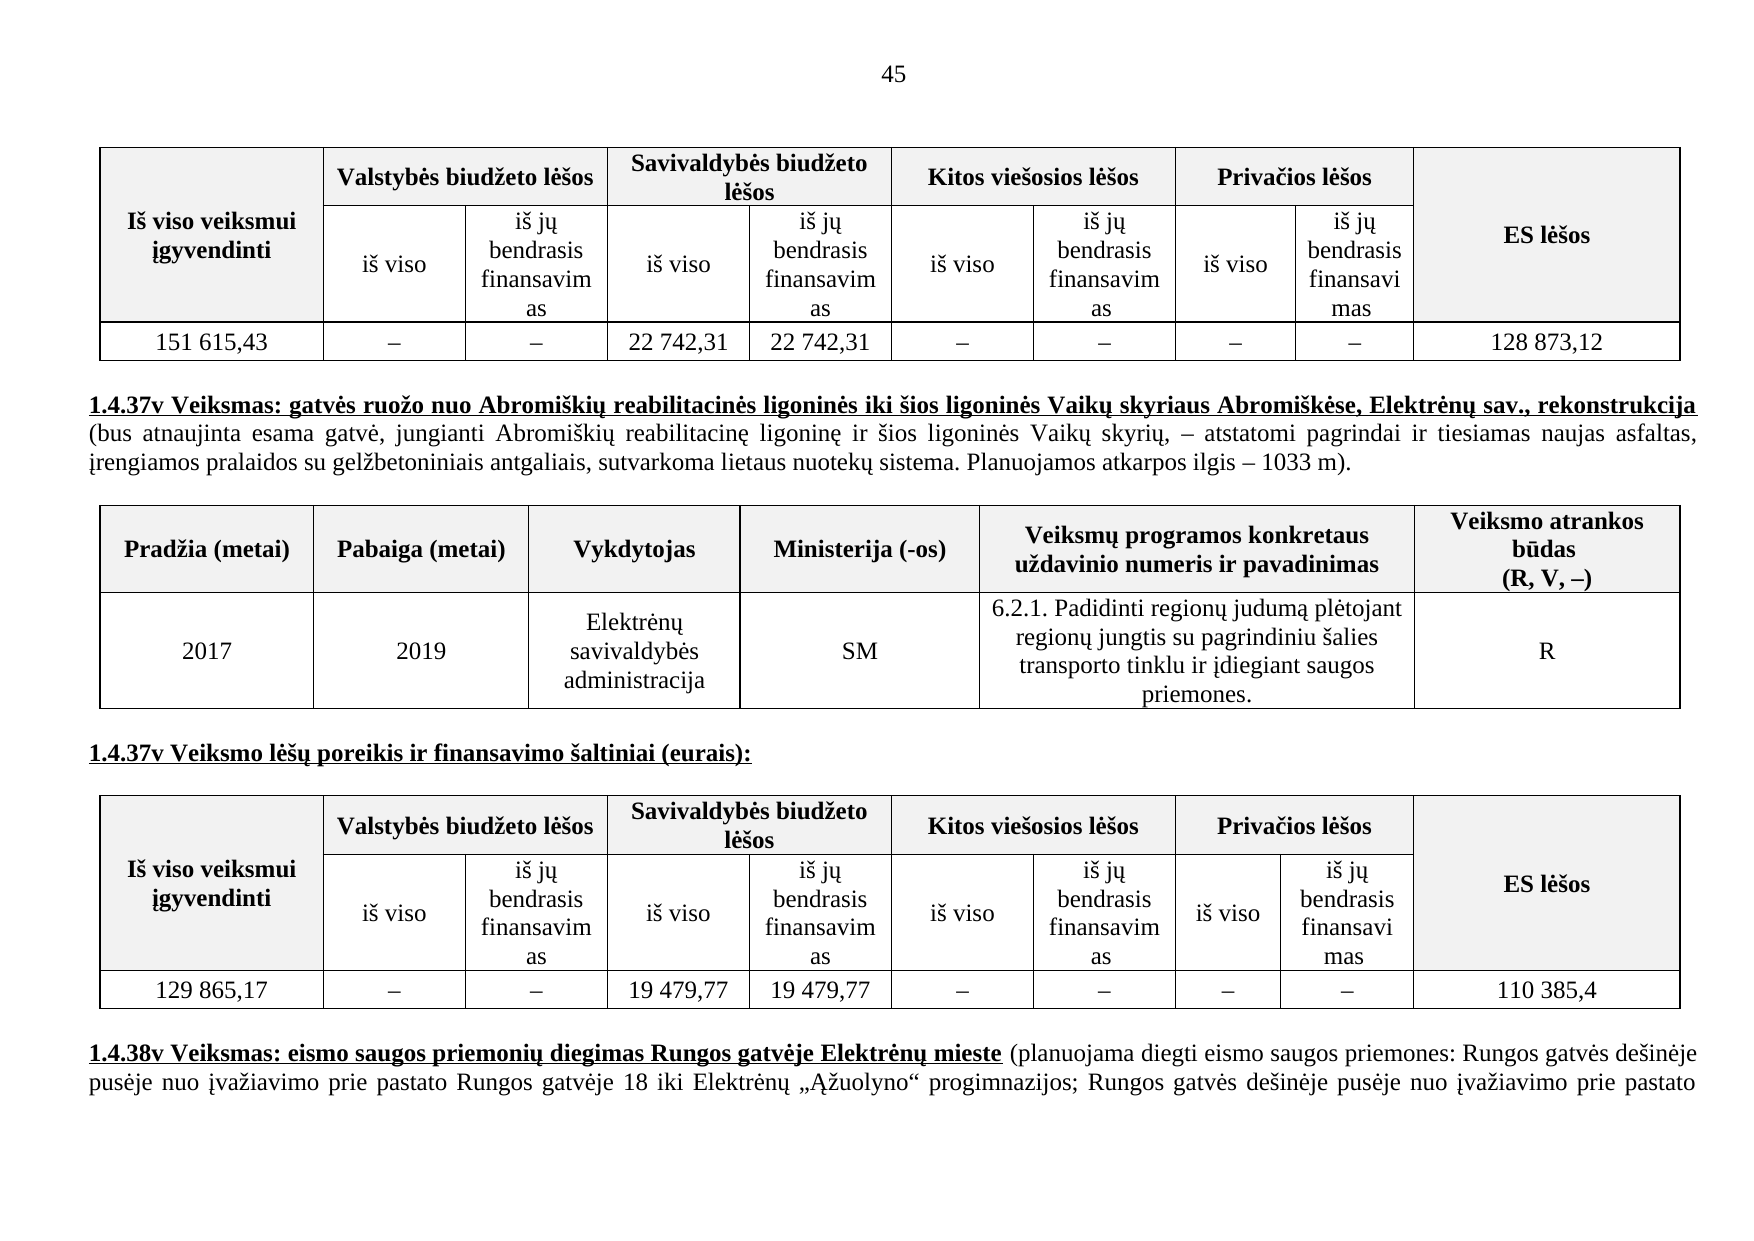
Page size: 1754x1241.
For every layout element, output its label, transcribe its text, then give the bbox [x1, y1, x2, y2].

table_cell 22 742,31 [608, 323, 749, 360]
table_cell iš viso [1176, 855, 1280, 970]
table_cell – [892, 971, 1033, 1008]
table_cell – [1176, 323, 1295, 360]
table_cell iš jų bendrasis finansavimas [1034, 206, 1175, 321]
table_cell iš viso [892, 855, 1033, 970]
table_cell – [1281, 971, 1413, 1008]
text (bus atnaujinta esama gatvė, jungianti Abromiškių reabilitacinę ligoninę ir šios ligoninės Vaikų skyrių, – atstatomi pagrindai ir tiesiamas naujas asfaltas, įrengiamos pralaidos su gelžbetoniniais antgaliais, sutvarkoma lietaus nuotekų sistema. Planuojamos atkarpos ilgis – 1033 m). [89, 416, 1698, 476]
table_cell iš viso [608, 206, 749, 321]
table_cell 128 873,12 [1414, 323, 1679, 360]
table_cell – [1034, 323, 1175, 360]
table_cell iš viso [892, 206, 1033, 321]
table_cell 129 865,17 [101, 971, 323, 1008]
table_header Kitos viešosios lėšos [892, 796, 1175, 854]
table_cell 19 479,77 [750, 971, 891, 1008]
text 1.4.37v Veiksmas: gatvės ruožo nuo Abromiškių reabilitacinės ligoninės iki šios ligoninės Vaikų skyriaus Abromiškėse, Elektrėnų sav., rekonstrukcija [89, 390, 1698, 415]
table_cell – [1296, 323, 1413, 360]
table_cell 151 615,43 [101, 323, 323, 360]
table_header Pradžia (metai) [101, 506, 313, 592]
table_cell iš jų bendrasis finansavimas [1281, 855, 1413, 970]
table_header Savivaldybės biudžeto lėšos [608, 796, 891, 854]
table_cell SM [741, 593, 979, 708]
table_header Valstybės biudžeto lėšos [324, 796, 607, 854]
table_header Pabaiga (metai) [314, 506, 528, 592]
table_cell iš jų bendrasis finansavimas [750, 855, 891, 970]
table_header ES lėšos [1414, 148, 1679, 321]
table_cell iš jų bendrasis finansavimas [1034, 855, 1175, 970]
table_header Iš viso veiksmui įgyvendinti [101, 148, 323, 321]
table_cell 22 742,31 [750, 323, 891, 360]
table_cell – [324, 323, 465, 360]
table_header Privačios lėšos [1176, 796, 1413, 854]
table_cell – [324, 971, 465, 1008]
table_header Ministerija (-os) [741, 506, 979, 592]
table_cell R [1415, 593, 1679, 708]
table_cell 2019 [314, 593, 528, 708]
table_cell iš jų bendrasis finansavimas [466, 206, 607, 321]
table_header Veiksmų programos konkretaus uždavinio numeris ir pavadinimas [980, 506, 1414, 592]
table_cell – [466, 971, 607, 1008]
table_header Privačios lėšos [1176, 148, 1413, 205]
table_header Valstybės biudžeto lėšos [324, 148, 607, 205]
table_cell 6.2.1. Padidinti regionų judumą plėtojant regionų jungtis su pagrindiniu šalies transporto tinklu ir įdiegiant saugos priemones. [980, 593, 1414, 708]
table_header ES lėšos [1414, 796, 1679, 970]
table_cell – [892, 323, 1033, 360]
table_cell iš viso [1176, 206, 1295, 321]
table_cell iš jų bendrasis finansavimas [466, 855, 607, 970]
text 1.4.37v Veiksmo lėšų poreikis ir finansavimo šaltiniai (eurais): [89, 738, 1698, 767]
table_cell – [1176, 971, 1280, 1008]
table_cell – [466, 323, 607, 360]
table_cell iš viso [608, 855, 749, 970]
table_header Savivaldybės biudžeto lėšos [608, 148, 891, 205]
table_cell 2017 [101, 593, 313, 708]
text 1.4.38v Veiksmas: eismo saugos priemonių diegimas Rungos gatvėje Elektrėnų mieste (planuojama diegti eismo saugos priemones: Rungos gatvės dešinėje pusėje nuo įvažiavimo prie pastato Rungos gatvėje 18 iki Elektrėnų „Ąžuolyno“ progimnazijos; Rungos gatvės dešinėje pusėje nuo įvažiavimo prie pastato [89, 1038, 1698, 1096]
table_cell iš jų bendrasis finansavimas [750, 206, 891, 321]
table_header Iš viso veiksmui įgyvendinti [101, 796, 323, 970]
table_cell Elektrėnų savivaldybės administracija [529, 593, 739, 708]
table_cell – [1034, 971, 1175, 1008]
table_cell 19 479,77 [608, 971, 749, 1008]
table_cell 110 385,4 [1414, 971, 1679, 1008]
table_header Veiksmo atrankos būdas (R, V, –) [1415, 506, 1679, 592]
table_cell iš viso [324, 855, 465, 970]
table_header Kitos viešosios lėšos [892, 148, 1175, 205]
table_header Vykdytojas [529, 506, 739, 592]
table_cell iš viso [324, 206, 465, 321]
table_cell iš jų bendrasis finansavimas [1296, 206, 1413, 321]
